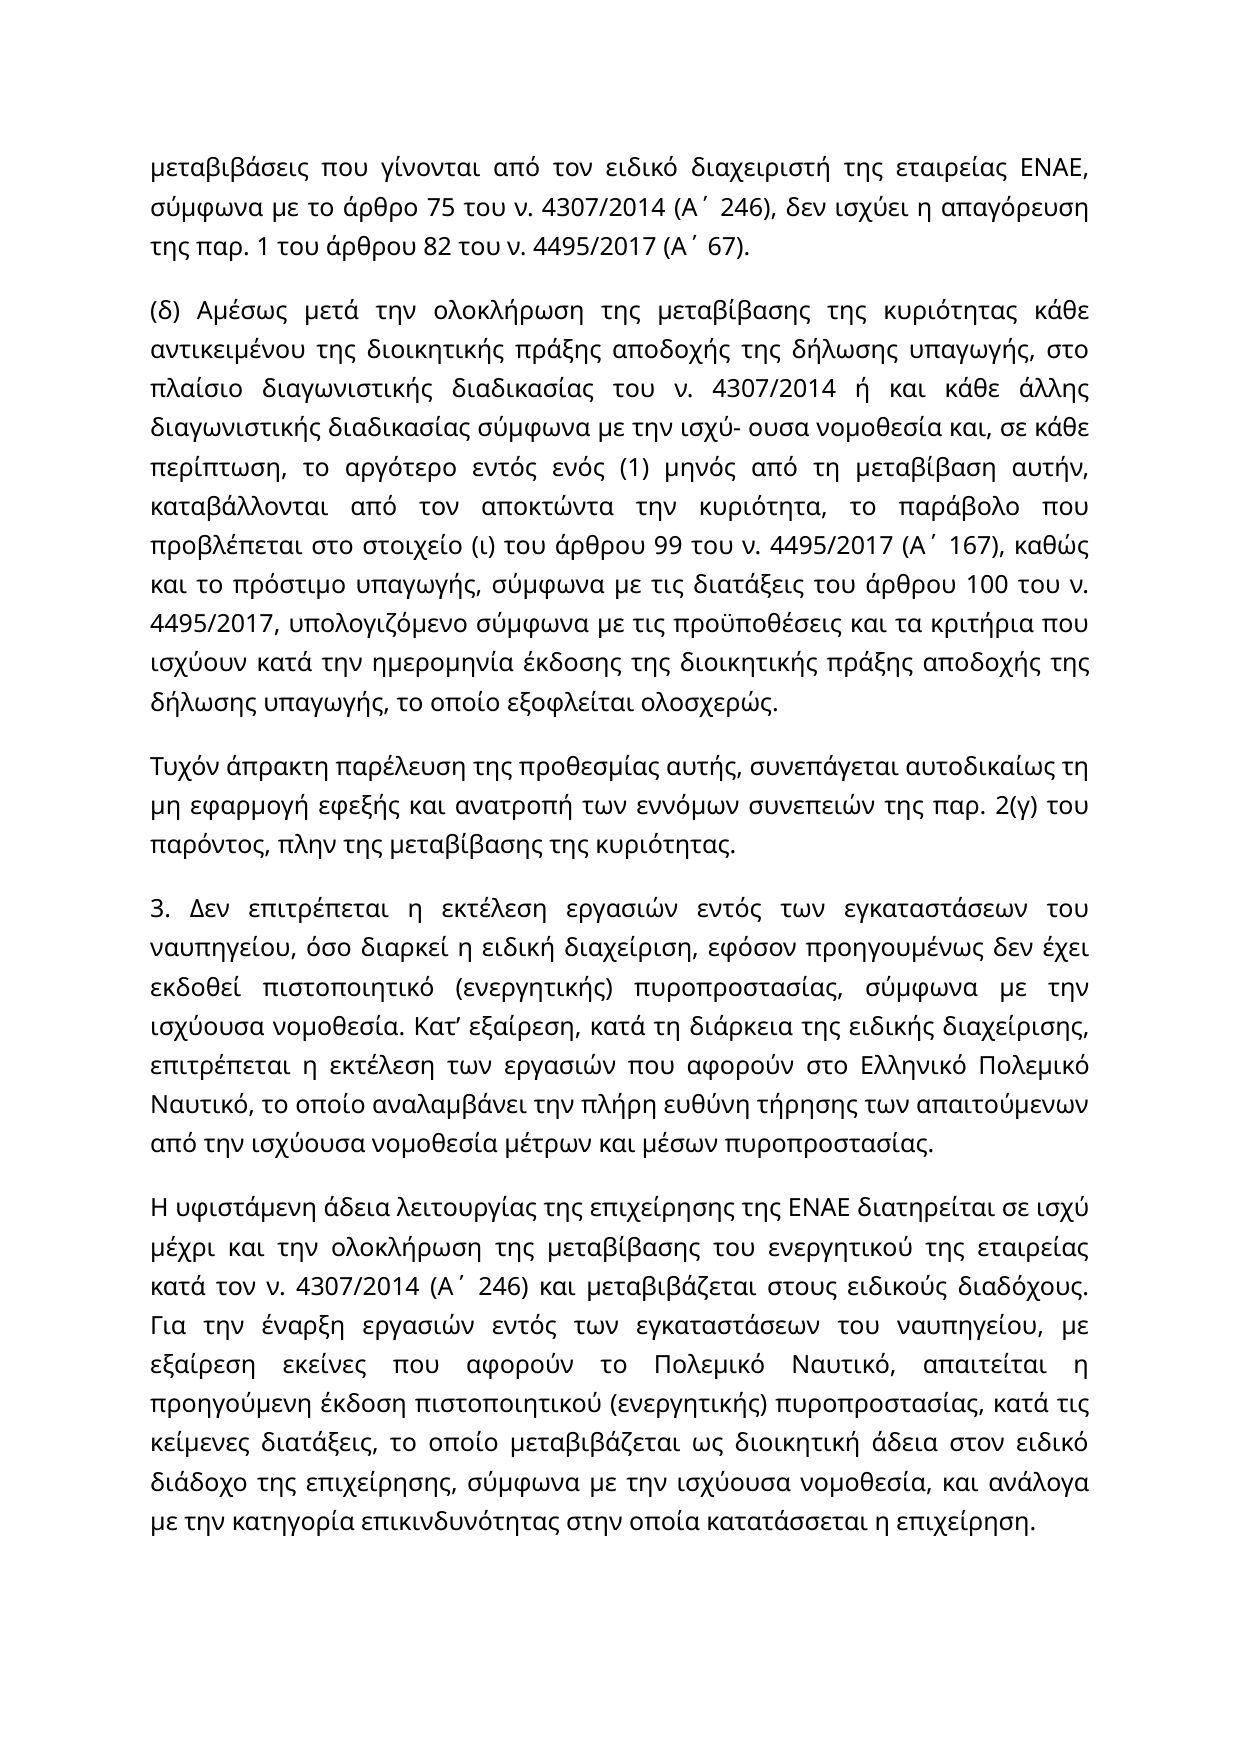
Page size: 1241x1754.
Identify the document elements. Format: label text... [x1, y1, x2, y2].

text 3. Δεν επιτρέπεται η εκτέλεση εργασιών εντός των εγκαταστάσεων του ναυπηγείου, όσο διαρκεί η ειδική διαχείριση, εφόσον προηγουμένως δεν έχει εκδοθεί πιστοποιητικό (ενεργητικής) πυροπροστασίας, σύμφωνα με την ισχύουσα νομοθεσία. Κατ’ εξαίρεση, κατά τη διάρκεια της ειδικής διαχείρισης, επιτρέπεται η εκτέλεση των εργασιών που αφορούν στο Ελληνικό Πολεμικό Ναυτικό, το οποίο αναλαμβάνει την πλήρη ευθύνη τήρησης των απαιτούμενων από την ισχύουσα νομοθεσία μέτρων και μέσων πυροπροστασίας. [150, 891, 1090, 1160]
text μεταβιβάσεις που γίνονται από τον ειδικό διαχειριστή της εταιρείας ΕΝΑΕ, σύμφωνα με το άρθρο 75 του ν. 4307/2014 (Α΄ 246), δεν ισχύει η απαγόρευση της παρ. 1 του άρθρου 82 του ν. 4495/2017 (Α΄ 67). [150, 150, 1090, 262]
text Η υφιστάμενη άδεια λειτουργίας της επιχείρησης της ΕΝΑΕ διατηρείται σε ισχύ μέχρι και την ολοκλήρωση της μεταβίβασης του ενεργητικού της εταιρείας κατά τον ν. 4307/2014 (Α΄ 246) και μεταβιβάζεται στους ειδικούς διαδόχους. Για την έναρξη εργασιών εντός των εγκαταστάσεων του ναυπηγείου, με εξαίρεση εκείνες που αφορούν το Πολεμικό Ναυτικό, απαιτείται η προηγούμενη έκδοση πιστοποιητικού (ενεργητικής) πυροπροστασίας, κατά τις κείμενες διατάξεις, το οποίο μεταβιβάζεται ως διοικητική άδεια στον ειδικό διάδοχο της επιχείρησης, σύμφωνα με την ισχύουσα νομοθεσία, και ανάλογα με την κατηγορία επικινδυνότητας στην οποία κατατάσσεται η επιχείρηση. [150, 1190, 1090, 1537]
text (δ) Αμέσως μετά την ολοκλήρωση της μεταβίβασης της κυριότητας κάθε αντικειμένου της διοικητικής πράξης αποδοχής της δήλωσης υπαγωγής, στο πλαίσιο διαγωνιστικής διαδικασίας του ν. 4307/2014 ή και κάθε άλλης διαγωνιστικής διαδικασίας σύμφωνα με την ισχύ- ουσα νομοθεσία και, σε κάθε περίπτωση, το αργότερο εντός ενός (1) μηνός από τη μεταβίβαση αυτήν, καταβάλλονται από τον αποκτώντα την κυριότητα, το παράβολο που προβλέπεται στο στοιχείο (ι) του άρθρου 99 του ν. 4495/2017 (Α΄ 167), καθώς και το πρόστιμο υπαγωγής, σύμφωνα με τις διατάξεις του άρθρου 100 του ν. 4495/2017, υπολογιζόμενο σύμφωνα με τις προϋποθέσεις και τα κριτήρια που ισχύουν κατά την ημερομηνία έκδοσης της διοικητικής πράξης αποδοχής της δήλωσης υπαγωγής, το οποίο εξοφλείται ολοσχερώς. [150, 292, 1090, 718]
text Τυχόν άπρακτη παρέλευση της προθεσμίας αυτής, συνεπάγεται αυτοδικαίως τη μη εφαρμογή εφεξής και ανατροπή των εννόμων συνεπειών της παρ. 2(γ) του παρόντος, πλην της μεταβίβασης της κυριότητας. [150, 748, 1090, 861]
